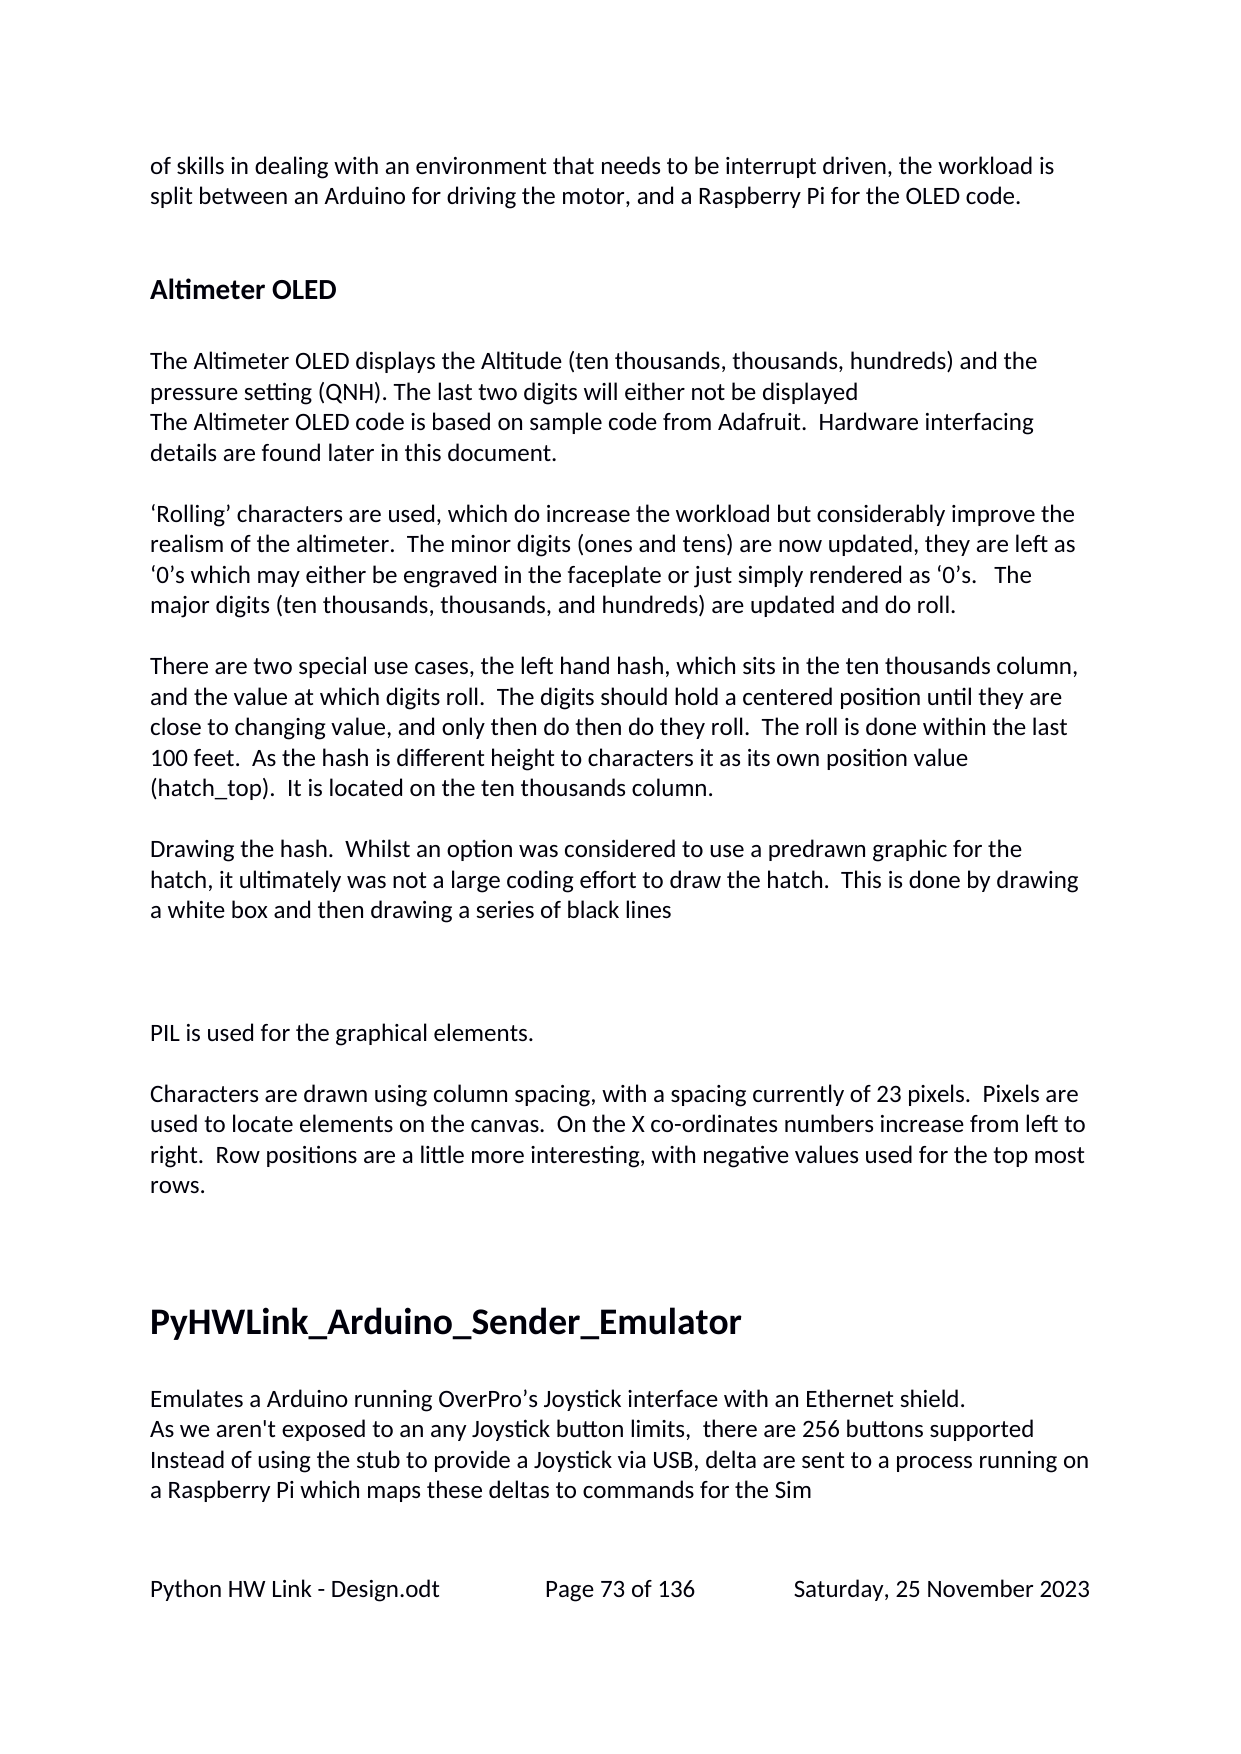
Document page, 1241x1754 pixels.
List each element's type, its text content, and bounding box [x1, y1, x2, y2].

text The Altimeter OLED displays the Altitude (ten thousands, thousands, hundreds) and the pressure setting (QNH). The last two digits will either not be displayed [150, 345, 1090, 406]
subtitle Altimeter OLED [150, 271, 1090, 306]
text Emulates a Arduino running OverPro’s Joystick interface with an Ethernet shield. [150, 1383, 1090, 1413]
text ‘Rolling’ characters are used, which do increase the workload but considerably improve the realism of the altimeter. The minor digits (ones and tens) are now updated, they are left as ‘0’s which may either be engraved in the faceplate or just simply rendered as ‘0’s. The major digits (ten thousands, thousands, and hundreds) are updated and do roll. [150, 498, 1090, 620]
text Drawing the hash. Whilst an option was considered to use a predrawn graphic for the hatch, it ultimately was not a large coding effort to draw the hatch. This is done by drawing a white box and then drawing a series of black lines [150, 833, 1090, 925]
text of skills in dealing with an environment that needs to be interrupt driven, the workload is split between an Arduino for driving the motor, and a Raspberry Pi for the OLED code. [150, 150, 1090, 211]
text PIL is used for the graphical elements. [150, 1017, 1090, 1047]
text Characters are drawn using column spacing, with a spacing currently of 23 pixels. Pixels are used to locate elements on the canvas. On the X co-ordinates numbers increase from left to right. Row positions are a little more interesting, with negative values used for the top most rows. [150, 1078, 1090, 1200]
text Instead of using the stub to provide a Joystick via USB, delta are sent to a process running on a Raspberry Pi which maps these deltas to commands for the Sim [150, 1444, 1090, 1505]
text There are two special use cases, the left hand hash, which sits in the ten thousands column, and the value at which digits roll. The digits should hold a centered position until they are close to changing value, and only then do then do they roll. The roll is done within the last 100 feet. As the hash is different height to characters it as its own position value (hatch_top). It is located on the ten thousands column. [150, 650, 1090, 803]
subtitle PyHWLink_Arduino_Sender_Emulator [150, 1298, 1090, 1344]
text As we aren't exposed to an any Joystick button limits, there are 256 buttons supported [150, 1413, 1090, 1444]
text The Altimeter OLED code is based on sample code from Adafruit. Hardware interfacing details are found later in this document. [150, 406, 1090, 467]
